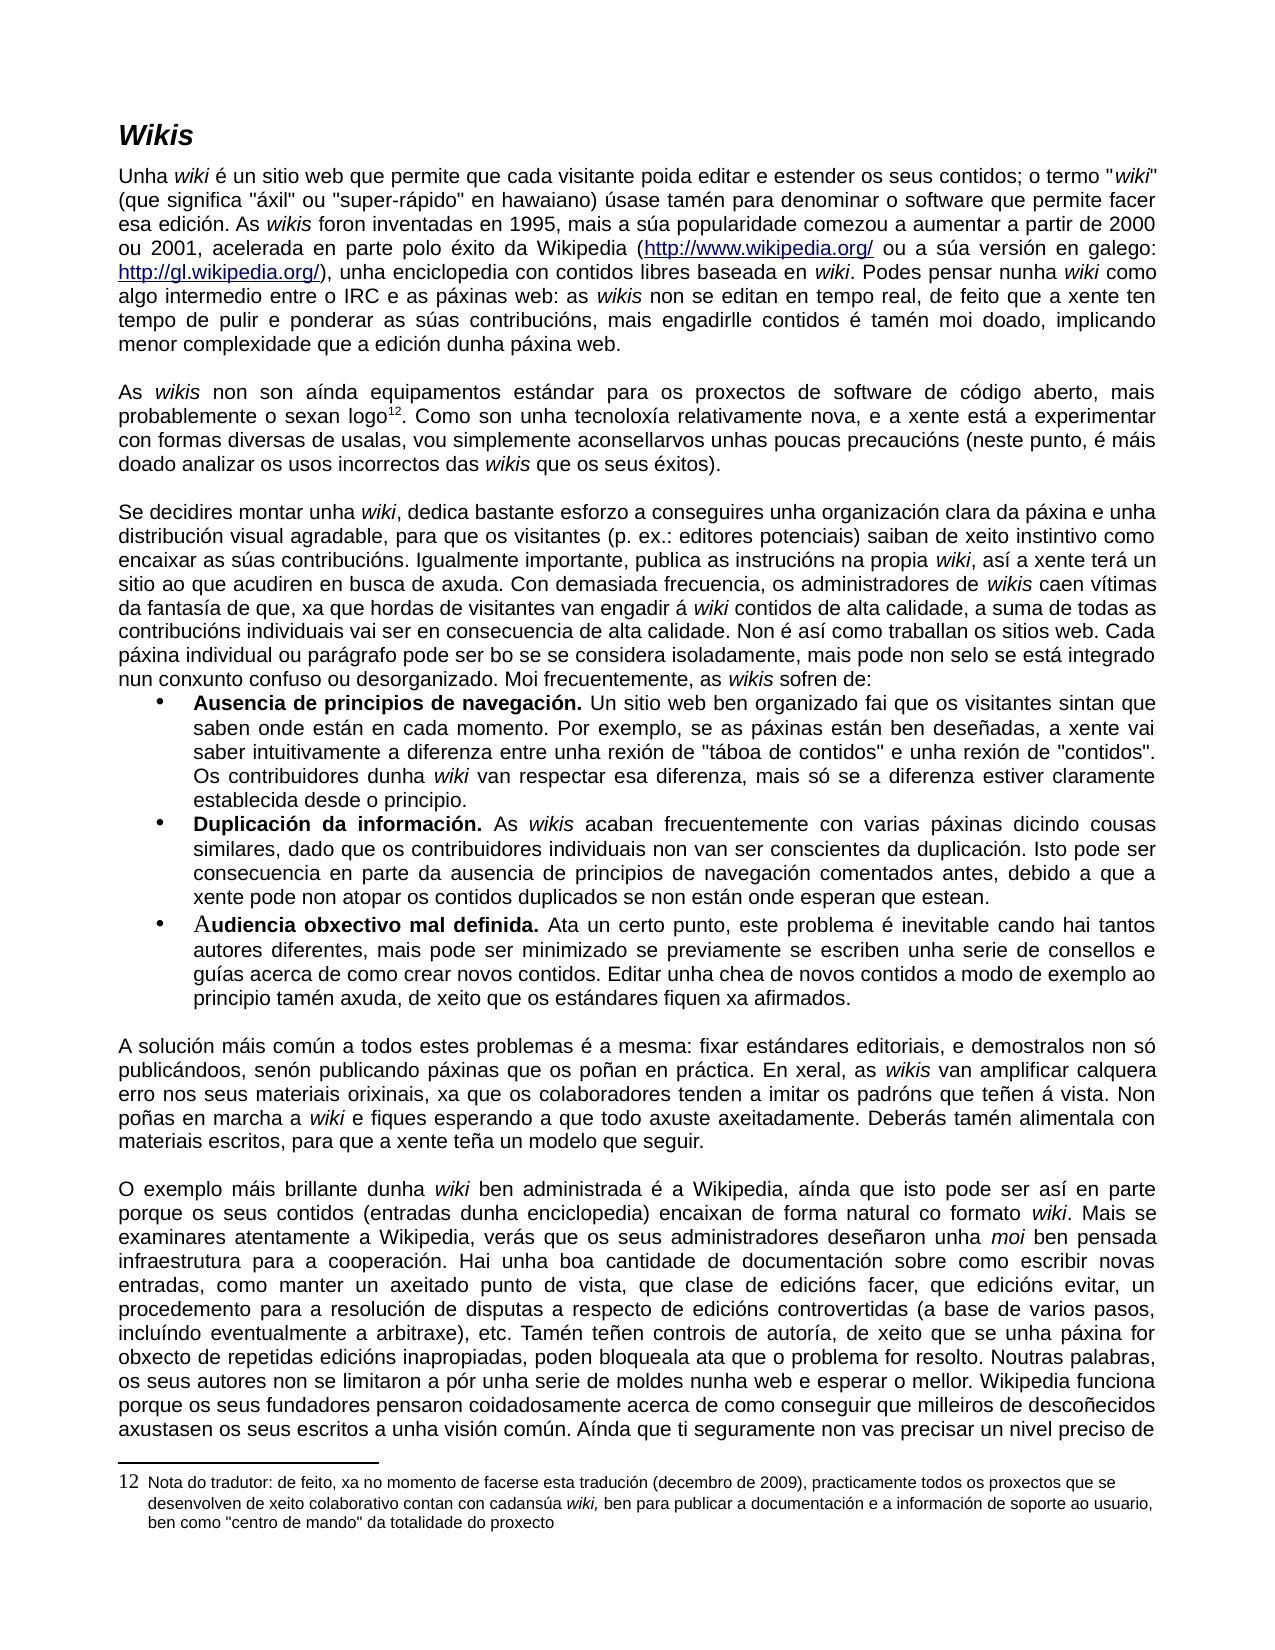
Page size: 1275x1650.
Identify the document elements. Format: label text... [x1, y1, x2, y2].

list Duplicación da información. As wikis acaban frecuentemente con varias páxinas dicindo cousas similares, dado que os contribuidores individuais non van ser conscientes da duplicación. Isto pode ser consecuencia en parte da ausencia de principios de navegación comentados antes, debido a que a xente pode non atopar os contidos duplicados se non están onde esperan que estean. [156, 812, 1157, 909]
text Se decidires montar unha wiki, dedica bastante esforzo a conseguires unha organización clara da páxina e unha distribución visual agradable, para que os visitantes (p. ex.: editores potenciais) saiban de xeito instintivo como encaixar as súas contribucións. Igualmente importante, publica as instrucións na propia wiki, así a xente terá un sitio ao que acudiren en busca de axuda. Con demasiada frecuencia, os administradores de wikis caen vítimas da fantasía de que, xa que hordas de visitantes van engadir á wiki contidos de alta calidade, a suma de todas as contribucións individuais vai ser en consecuencia de alta calidade. Non é así como traballan os sitios web. Cada páxina individual ou parágrafo pode ser bo se se considera isoladamente, mais pode non selo se está integrado nun conxunto confuso ou desorganizado. Moi frecuentemente, as wikis sofren de: [118, 499, 1157, 691]
text O exemplo máis brillante dunha wiki ben administrada é a Wikipedia, aínda que isto pode ser así en parte porque os seus contidos (entradas dunha enciclopedia) encaixan de forma natural co formato wiki. Mais se examinares atentamente a Wikipedia, verás que os seus administradores deseñaron unha moi ben pensada infraestrutura para a cooperación. Hai unha boa cantidade de documentación sobre como escribir novas entradas, como manter un axeitado punto de vista, que clase de edicións facer, que edicións evitar, un procedemento para a resolución de disputas a respecto de edicións controvertidas (a base de varios pasos, incluíndo eventualmente a arbitraxe), etc. Tamén teñen controis de autoría, de xeito que se unha páxina for obxecto de repetidas edicións inapropiadas, poden bloqueala ata que o problema for resolto. Noutras palabras, os seus autores non se limitaron a pór unha serie de moldes nunha web e esperar o mellor. Wikipedia funciona porque os seus fundadores pensaron coidadosamente acerca de como conseguir que milleiros de descoñecidos axustasen os seus escritos a unha visión común. Aínda que ti seguramente non vas precisar un nivel preciso de [118, 1177, 1157, 1441]
text A solución máis común a todos estes problemas é a mesma: fixar estándares editoriais, e demostralos non só publicándoos, senón publicando páxinas que os poñan en práctica. En xeral, as wikis van amplificar calquera erro nos seus materiais orixinais, xa que os colaboradores tenden a imitar os padróns que teñen á vista. Non poñas en marcha a wiki e fiques esperando a que todo axuste axeitadamente. Deberás tamén alimentala con materiais escritos, para que a xente teña un modelo que seguir. [118, 1033, 1157, 1153]
list Audiencia obxectivo mal definida. Ata un certo punto, este problema é inevitable cando hai tantos autores diferentes, mais pode ser minimizado se previamente se escriben unha serie de consellos e guías acerca de como crear novos contidos. Editar unha chea de novos contidos a modo de exemplo ao principio tamén axuda, de xeito que os estándares fiquen xa afirmados. [156, 909, 1157, 1009]
text Nota do tradutor: de feito, xa no momento de facerse esta tradución (decembro de 2009), practicamente todos os proxectos que se desenvolven de xeito colaborativo contan con cadansúa wiki, ben para publicar a documentación e a información de soporte ao usuario, ben como "centro de mando" da totalidade do proxecto [118, 1469, 1157, 1532]
text As wikis non son aínda equipamentos estándar para os proxectos de software de código aberto, mais probablemente o sexan logo. Como son unha tecnoloxía relativamente nova, e a xente está a experimentar con formas diversas de usalas, vou simplemente aconsellarvos unhas poucas precaucións (neste punto, é máis doado analizar os usos incorrectos das wikis que os seus éxitos). [118, 380, 1157, 476]
subtitle Wikis [118, 118, 1157, 152]
text Unha wiki é un sitio web que permite que cada visitante poida editar e estender os seus contidos; o termo "wiki" (que significa "áxil" ou "super-rápido" en hawaiano) úsase tamén para denominar o software que permite facer esa edición. As wikis foron inventadas en 1995, mais a súa popularidade comezou a aumentar a partir de 2000 ou 2001, acelerada en parte polo éxito da Wikipedia (http://www.wikipedia.org/ ou a súa versión en galego: http://gl.wikipedia.org/), unha enciclopedia con contidos libres baseada en wiki. Podes pensar nunha wiki como algo intermedio entre o IRC e as páxinas web: as wikis non se editan en tempo real, de feito que a xente ten tempo de pulir e ponderar as súas contribucións, mais engadirlle contidos é tamén moi doado, implicando menor complexidade que a edición dunha páxina web. [118, 164, 1157, 356]
list Ausencia de principios de navegación. Un sitio web ben organizado fai que os visitantes sintan que saben onde están en cada momento. Por exemplo, se as páxinas están ben deseñadas, a xente vai saber intuitivamente a diferenza entre unha rexión de "táboa de contidos" e unha rexión de "contidos". Os contribuidores dunha wiki van respectar esa diferenza, mais só se a diferenza estiver claramente establecida desde o principio. [156, 691, 1157, 812]
